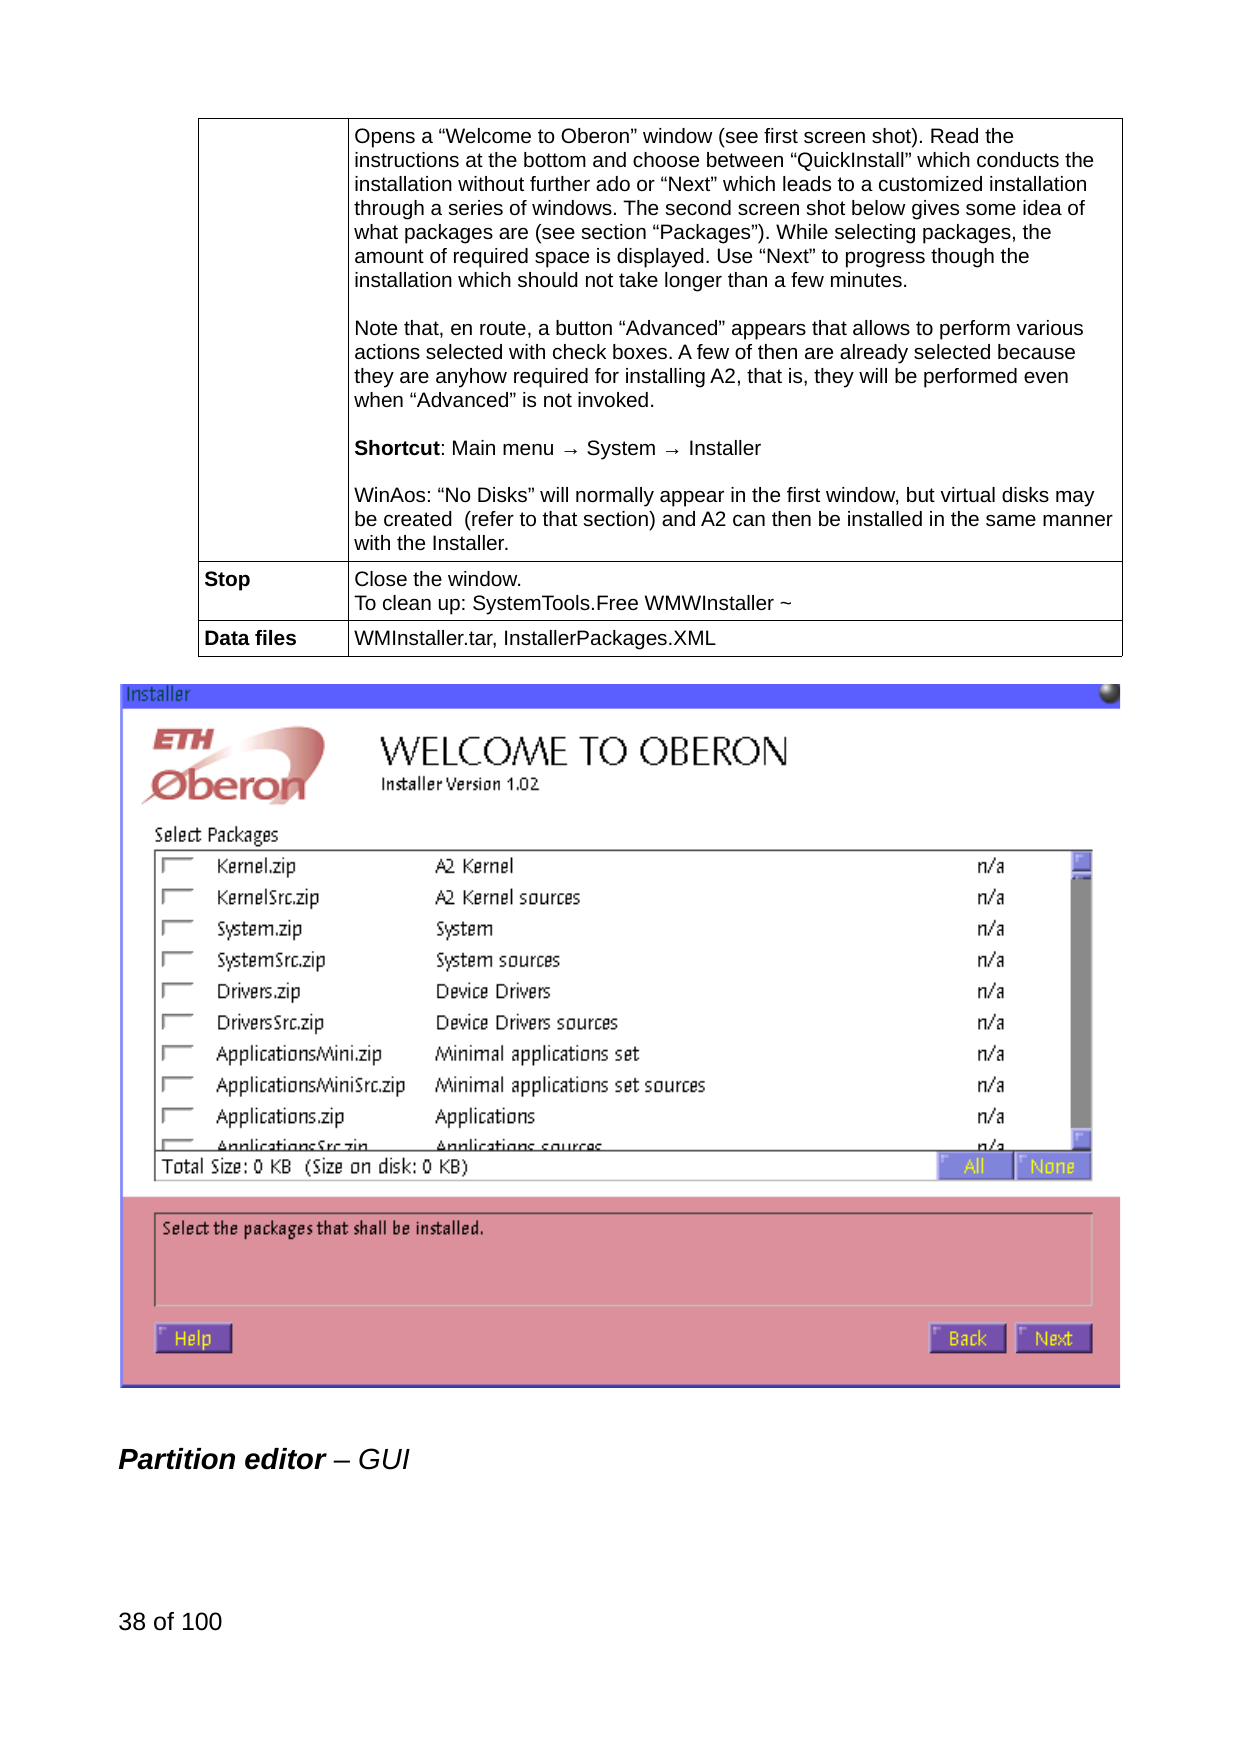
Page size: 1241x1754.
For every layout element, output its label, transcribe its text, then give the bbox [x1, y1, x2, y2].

subtitle Partition editor – GUI [118, 1442, 1122, 1475]
table_cell Close the window. To clean up: SystemTools.Free WMWInstaller ~ [349, 562, 1122, 620]
picture [120, 684, 1121, 1388]
table_cell Data files [199, 621, 348, 656]
table_cell WMInstaller.tar, InstallerPackages.XML [349, 621, 1122, 656]
table_cell Stop [199, 562, 348, 620]
table_cell Opens a “Welcome to Oberon” window (see first screen shot). Read the instructions at the bottom and choose between “QuickInstall” which conducts the installation without further ado or “Next” which leads to a customized installation through a series of windows. The second screen shot below gives some idea of what packages are (see section “Packages”). While selecting packages, the amount of required space is displayed. Use “Next” to progress though the installation which should not take longer than a few minutes. Note that, en route, a button “Advanced” appears that allows to perform various actions selected with check boxes. A few of then are already selected because they are anyhow required for installing A2, that is, they will be performed even when “Advanced” is not invoked. Shortcut: Main menu → System → Installer WinAos: “No Disks” will normally appear in the first window, but virtual disks may be created (refer to that section) and A2 can then be installed in the same manner with the Installer. [349, 119, 1122, 561]
table_cell [199, 119, 348, 561]
